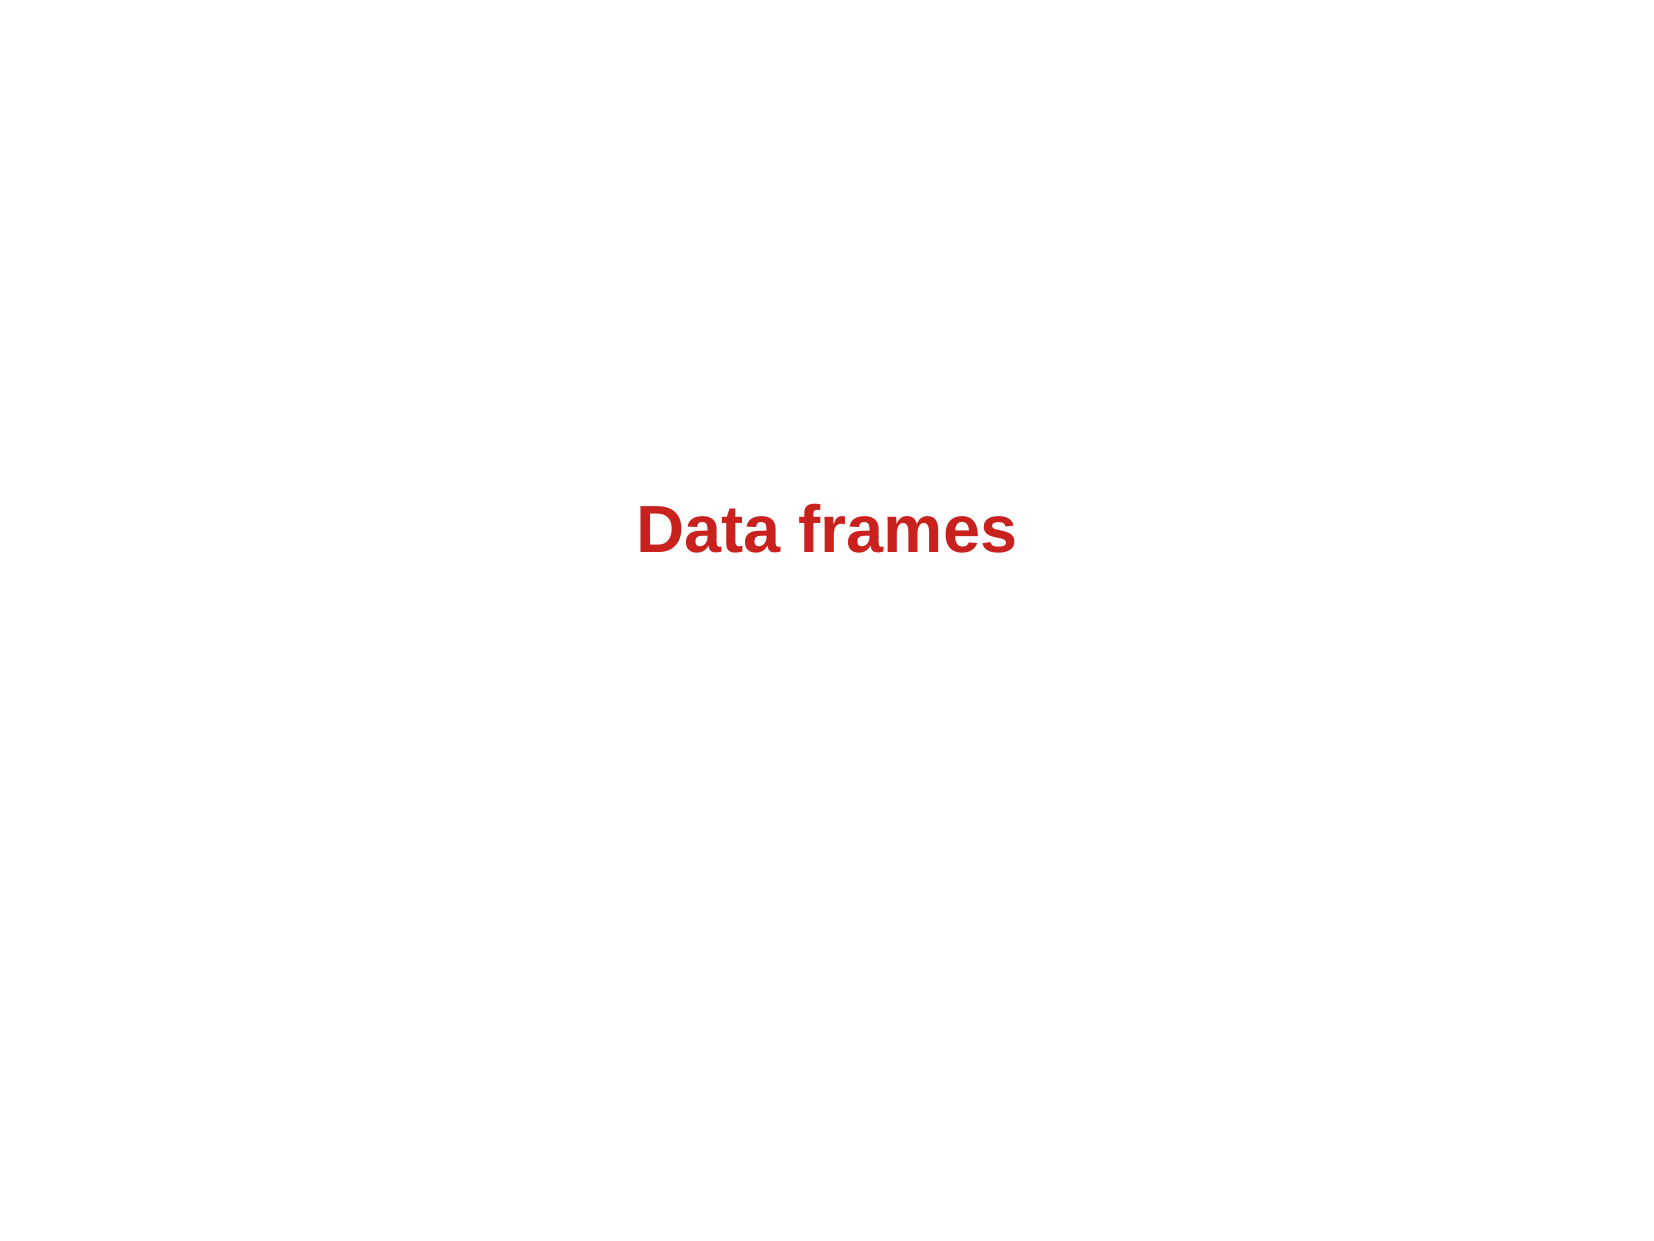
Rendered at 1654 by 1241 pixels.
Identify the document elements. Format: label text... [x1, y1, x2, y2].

subtitle Data frames [82, 49, 1571, 1010]
